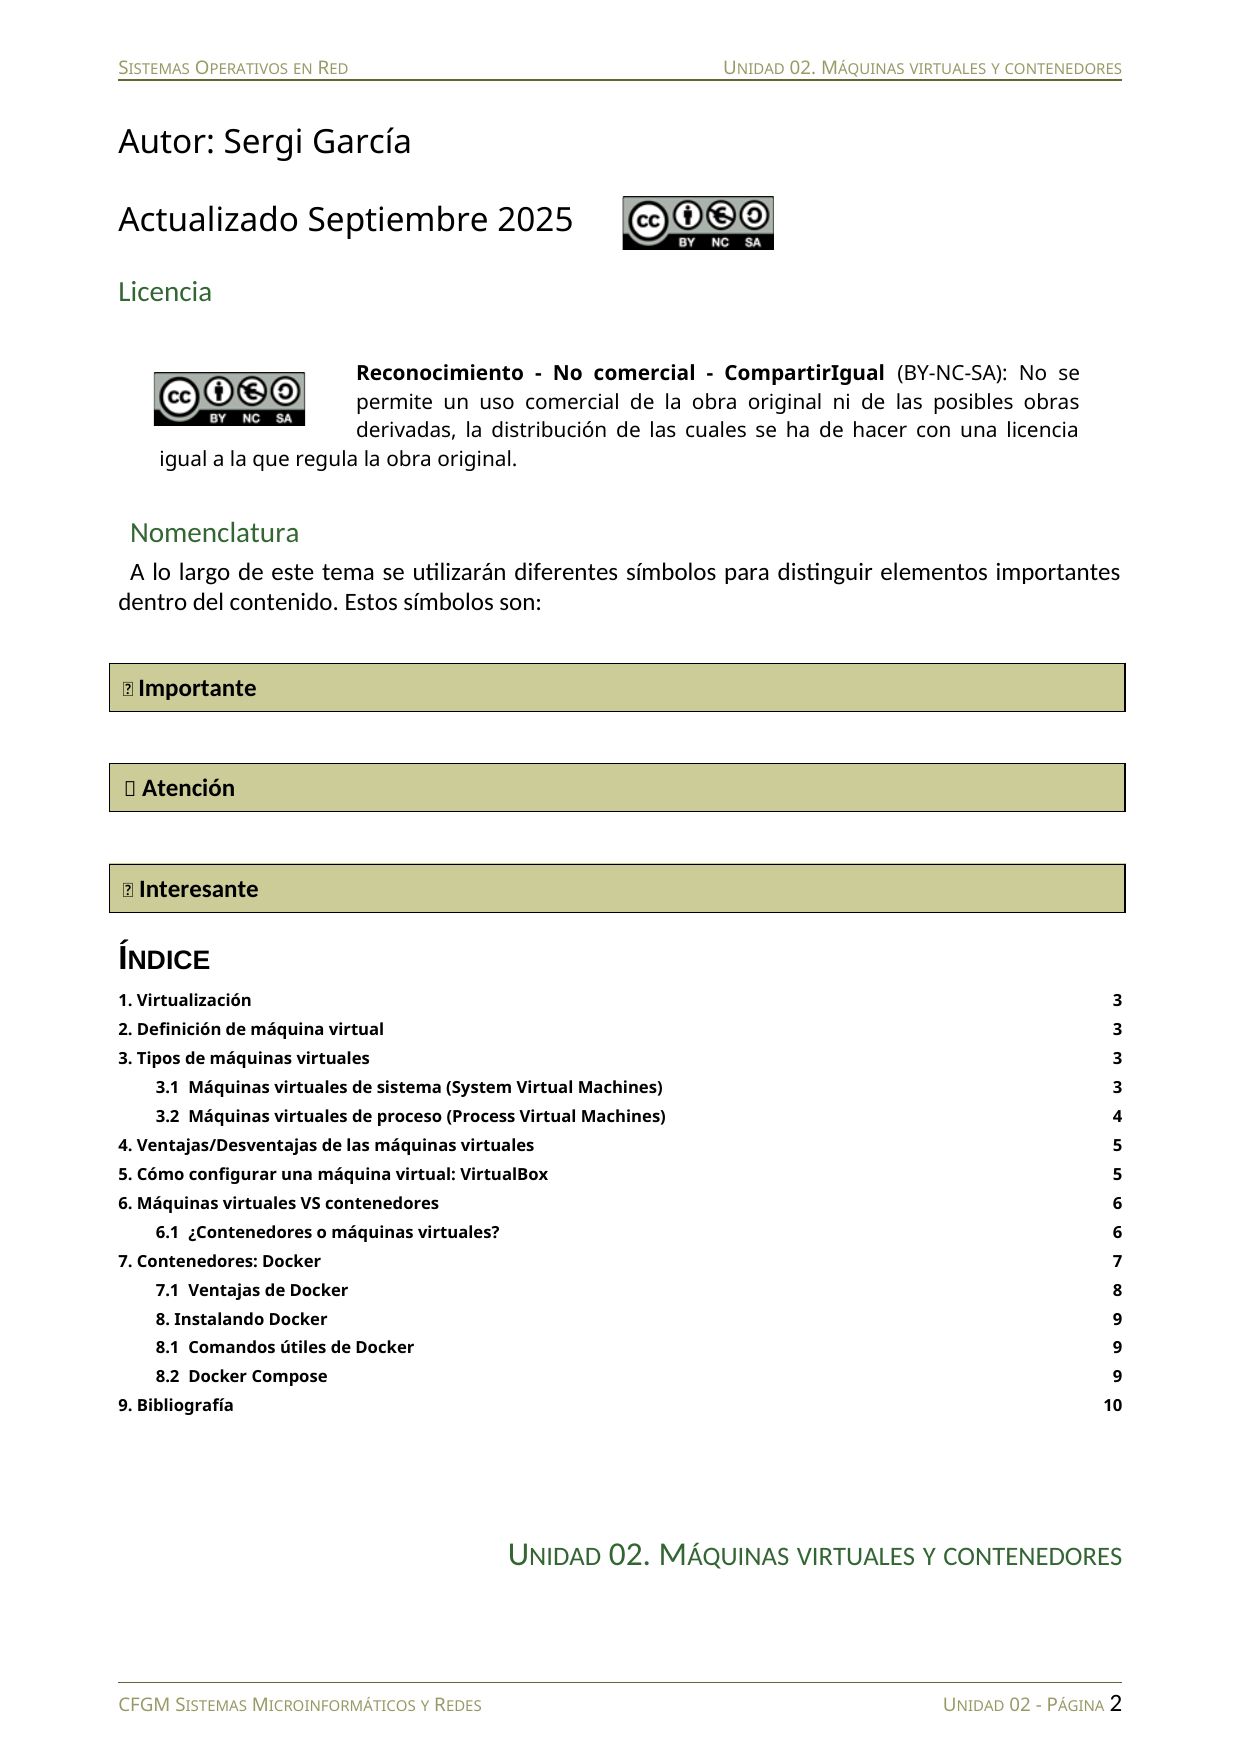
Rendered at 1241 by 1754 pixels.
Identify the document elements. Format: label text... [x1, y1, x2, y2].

picture [153, 372, 306, 426]
text Unidad 02. Máquinas virtuales y contenedores [118, 1533, 1122, 1574]
text [774, 196, 1122, 241]
text Nomenclatura [118, 514, 1122, 549]
text 9. Bibliografía 10 [118, 1394, 1122, 1417]
text 📖 Importante [110, 664, 1124, 711]
text 3. Tipos de máquinas virtuales 3 [118, 1047, 1122, 1069]
text 8. Instalando Docker 9 [156, 1307, 1122, 1330]
text 3.2 Máquinas virtuales de proceso (Process Virtual Machines) 4 [156, 1104, 1122, 1127]
text 1. Virtualización 3 [118, 989, 1122, 1011]
text 6. Máquinas virtuales VS contenedores 6 [118, 1191, 1122, 1214]
text 4. Ventajas/Desventajas de las máquinas virtuales 5 [118, 1133, 1122, 1156]
text 3.1 Máquinas virtuales de sistema (System Virtual Machines) 3 [156, 1076, 1122, 1098]
text Autor: Sergi García [118, 118, 1122, 163]
text 7.1 Ventajas de Docker 8 [156, 1278, 1122, 1301]
text 6.1 ¿Contenedores o máquinas virtuales? 6 [156, 1220, 1122, 1243]
text 5. Cómo configurar una máquina virtual: VirtualBox 5 [118, 1162, 1122, 1185]
text Índice [118, 938, 1122, 976]
text 8.2 Docker Compose 9 [156, 1365, 1122, 1388]
text ❕ Atención [110, 764, 1124, 811]
text A lo largo de este tema se utilizarán diferentes símbolos para distinguir elementos importantes dentro del contenido. Estos símbolos son: [118, 556, 1122, 617]
picture [622, 196, 774, 250]
text Licencia [118, 273, 1122, 309]
text Reconocimiento - No comercial - CompartirIgual (BY-NC-SA): No se permite un uso comercial de la obra original ni de las posibles obras derivadas, la distribución de las cuales se ha de hacer con una licencia igual a la que regula la obra original. [159, 358, 1080, 472]
text 💬 Interesante [110, 865, 1124, 912]
text 2. Definición de máquina virtual 3 [118, 1018, 1122, 1040]
text Actualizado Septiembre 2025 [118, 196, 622, 241]
text 7. Contenedores: Docker 7 [118, 1249, 1122, 1272]
text 8.1 Comandos útiles de Docker 9 [156, 1336, 1122, 1359]
